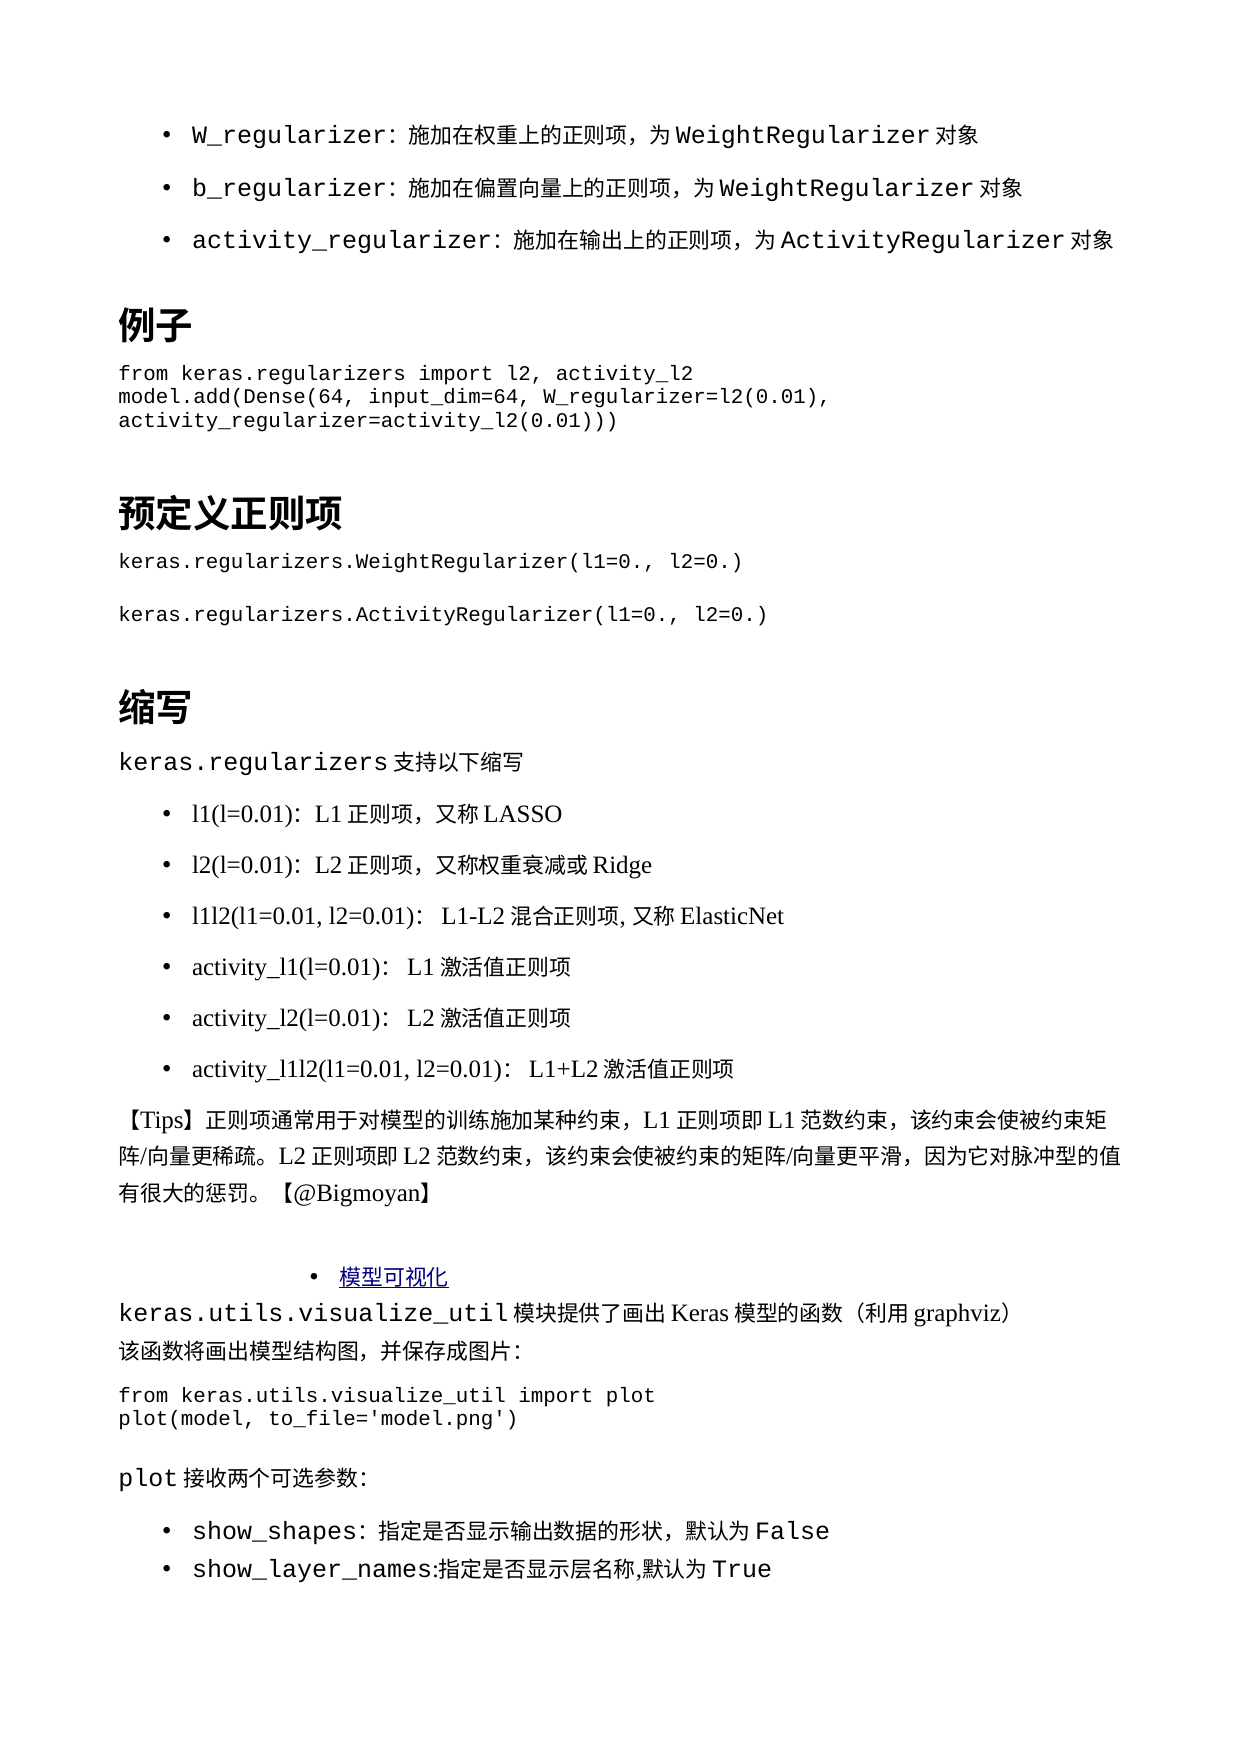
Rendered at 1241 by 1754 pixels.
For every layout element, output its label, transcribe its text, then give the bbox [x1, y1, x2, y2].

list l2(l=0.01)：L2正则项，又称权重衰减或Ridge [162, 848, 1122, 880]
text from keras.utils.visualize_util import plot [118, 1385, 1122, 1408]
text model.add(Dense(64, input_dim=64, W_regularizer=l2(0.01), activity_regularizer=activity_l2(0.01))) [118, 387, 1122, 434]
list b_regularizer：施加在偏置向量上的正则项，为WeightRegularizer对象 [162, 171, 1122, 203]
list show_shapes：指定是否显示输出数据的形状，默认为False [162, 1514, 1122, 1547]
list activity_l2(l=0.01)： L2激活值正则项 [162, 1001, 1122, 1033]
list 模型可视化 [309, 1259, 1122, 1291]
text keras.regularizers.WeightRegularizer(l1=0., l2=0.) [118, 551, 1122, 574]
text from keras.regularizers import l2, activity_l2 [118, 363, 1122, 387]
text keras.utils.visualize_util模块提供了画出Keras模型的函数（利用graphviz） [118, 1296, 1122, 1329]
text 该函数将画出模型结构图，并保存成图片： [118, 1334, 1122, 1365]
text keras.regularizers支持以下缩写 [118, 745, 1122, 778]
text plot(model, to_file='model.png') [118, 1408, 1122, 1432]
subtitle 预定义正则项 [118, 484, 1122, 538]
subtitle 例子 [118, 296, 1122, 350]
list l1l2(l1=0.01, l2=0.01)： L1-L2混合正则项, 又称ElasticNet [162, 899, 1122, 931]
text 【Tips】正则项通常用于对模型的训练施加某种约束，L1正则项即L1范数约束，该约束会使被约束矩阵/向量更稀疏。L2正则项即L2范数约束，该约束会使被约束的矩阵/向量更平滑，因为它对脉冲型的值有很大的惩罚。【@Bigmoyan】 [118, 1103, 1122, 1207]
subtitle 缩写 [118, 678, 1122, 732]
text keras.regularizers.ActivityRegularizer(l1=0., l2=0.) [118, 604, 1122, 628]
list activity_regularizer：施加在输出上的正则项，为ActivityRegularizer对象 [162, 223, 1122, 256]
text plot接收两个可选参数： [118, 1461, 1122, 1494]
list activity_l1l2(l1=0.01, l2=0.01)： L1+L2激活值正则项 [162, 1052, 1122, 1083]
list show_layer_names:指定是否显示层名称,默认为True [162, 1552, 1122, 1584]
list l1(l=0.01)：L1正则项，又称LASSO [162, 797, 1122, 829]
list activity_l1(l=0.01)： L1激活值正则项 [162, 950, 1122, 982]
list W_regularizer：施加在权重上的正则项，为WeightRegularizer对象 [162, 118, 1122, 151]
